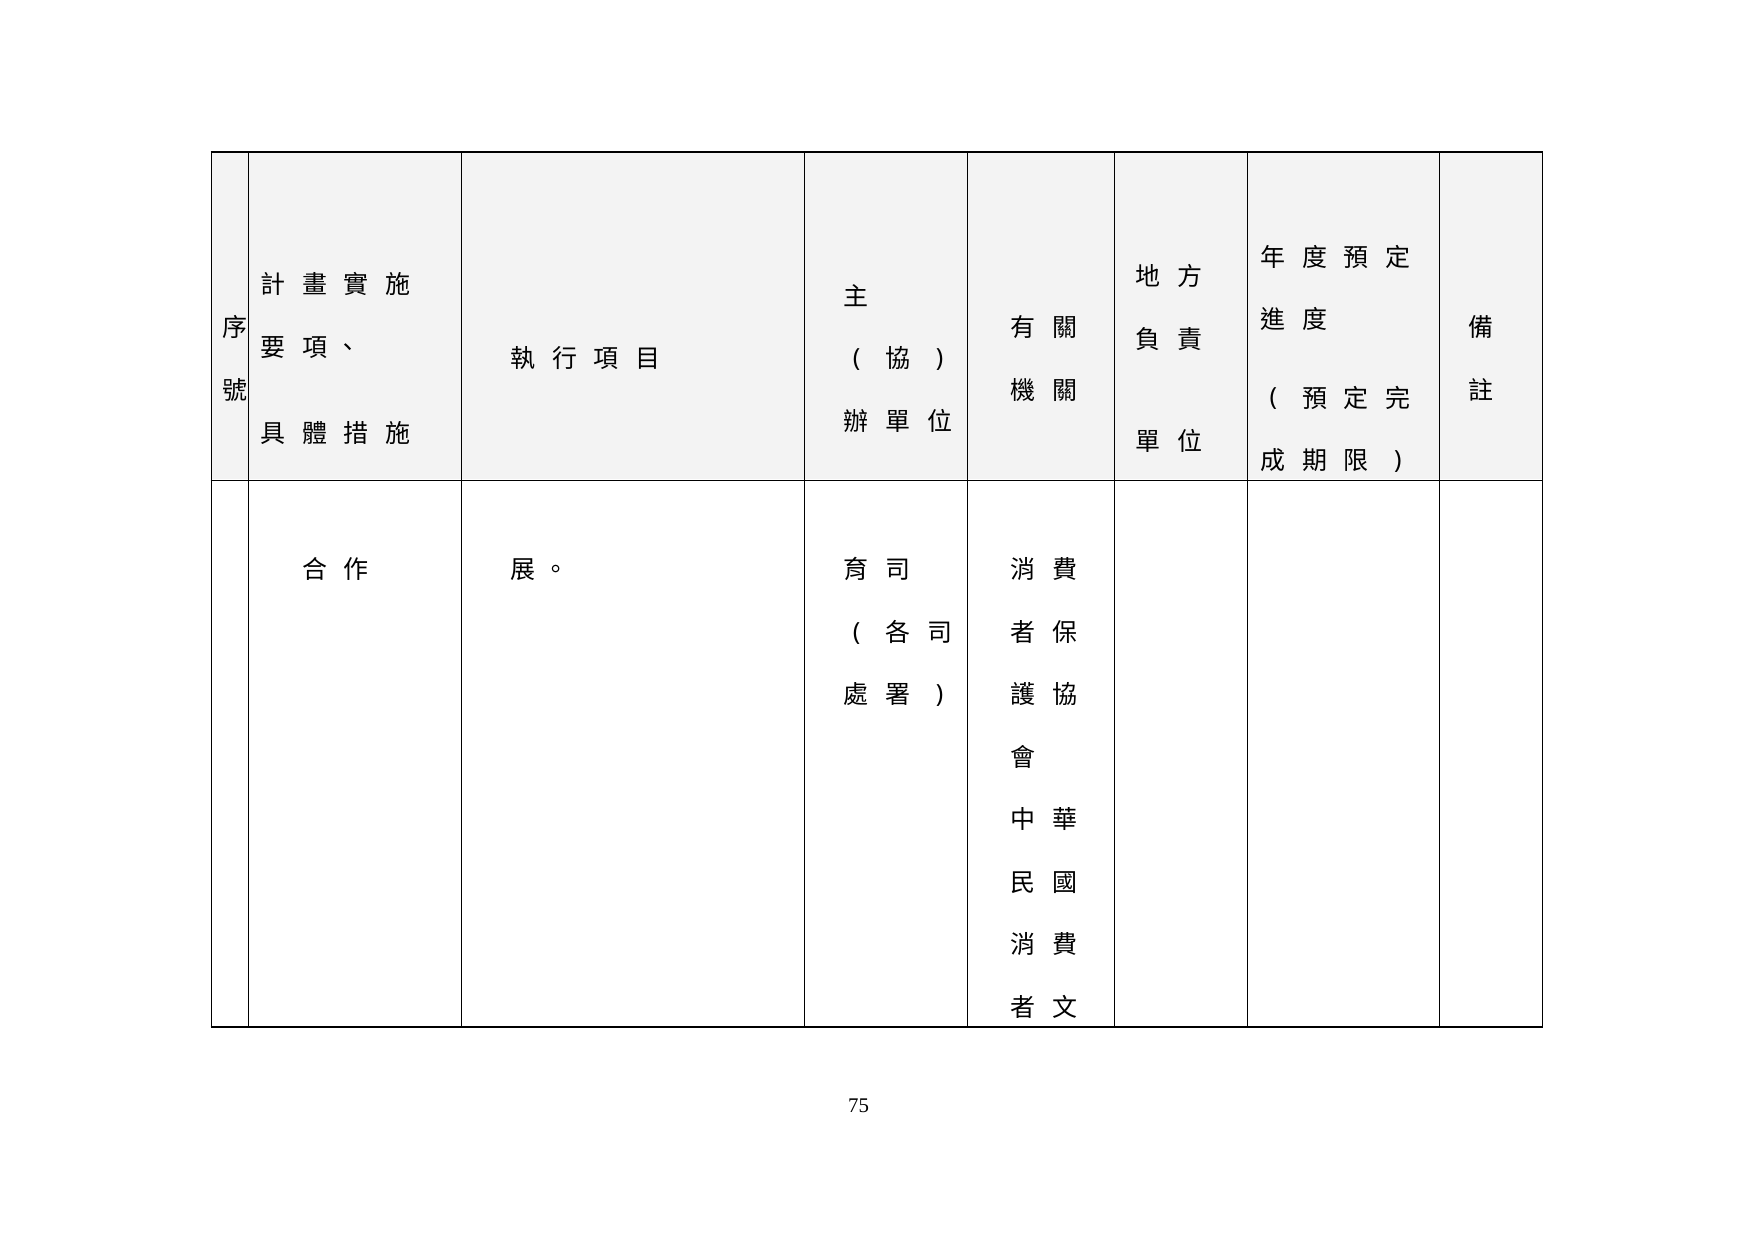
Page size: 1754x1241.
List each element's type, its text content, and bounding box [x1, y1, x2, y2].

table_cell [1248, 481, 1439, 1026]
table_cell [1440, 481, 1542, 1026]
table_cell 育司(各司處署) [805, 481, 967, 1026]
table_header 年度預定進度 (預定完成期限) [1248, 153, 1439, 479]
table_header 序號 [212, 153, 248, 479]
table_header 備註 [1440, 153, 1542, 479]
table_header 地方負責 單位 [1115, 153, 1247, 479]
table_header 主(協)辦單位 [805, 153, 967, 479]
table_cell [1115, 481, 1247, 1026]
table_cell 合作 [249, 481, 461, 1026]
table_header 有關機關 [968, 153, 1114, 479]
table_header 計畫實施要項、 具體措施 [249, 153, 461, 479]
table_cell 展。 [462, 481, 804, 1026]
table_cell 消費者保護協會 中華民國消費者文 [968, 481, 1114, 1026]
table_cell [212, 481, 248, 1026]
table_header 執行項目 [462, 153, 804, 479]
